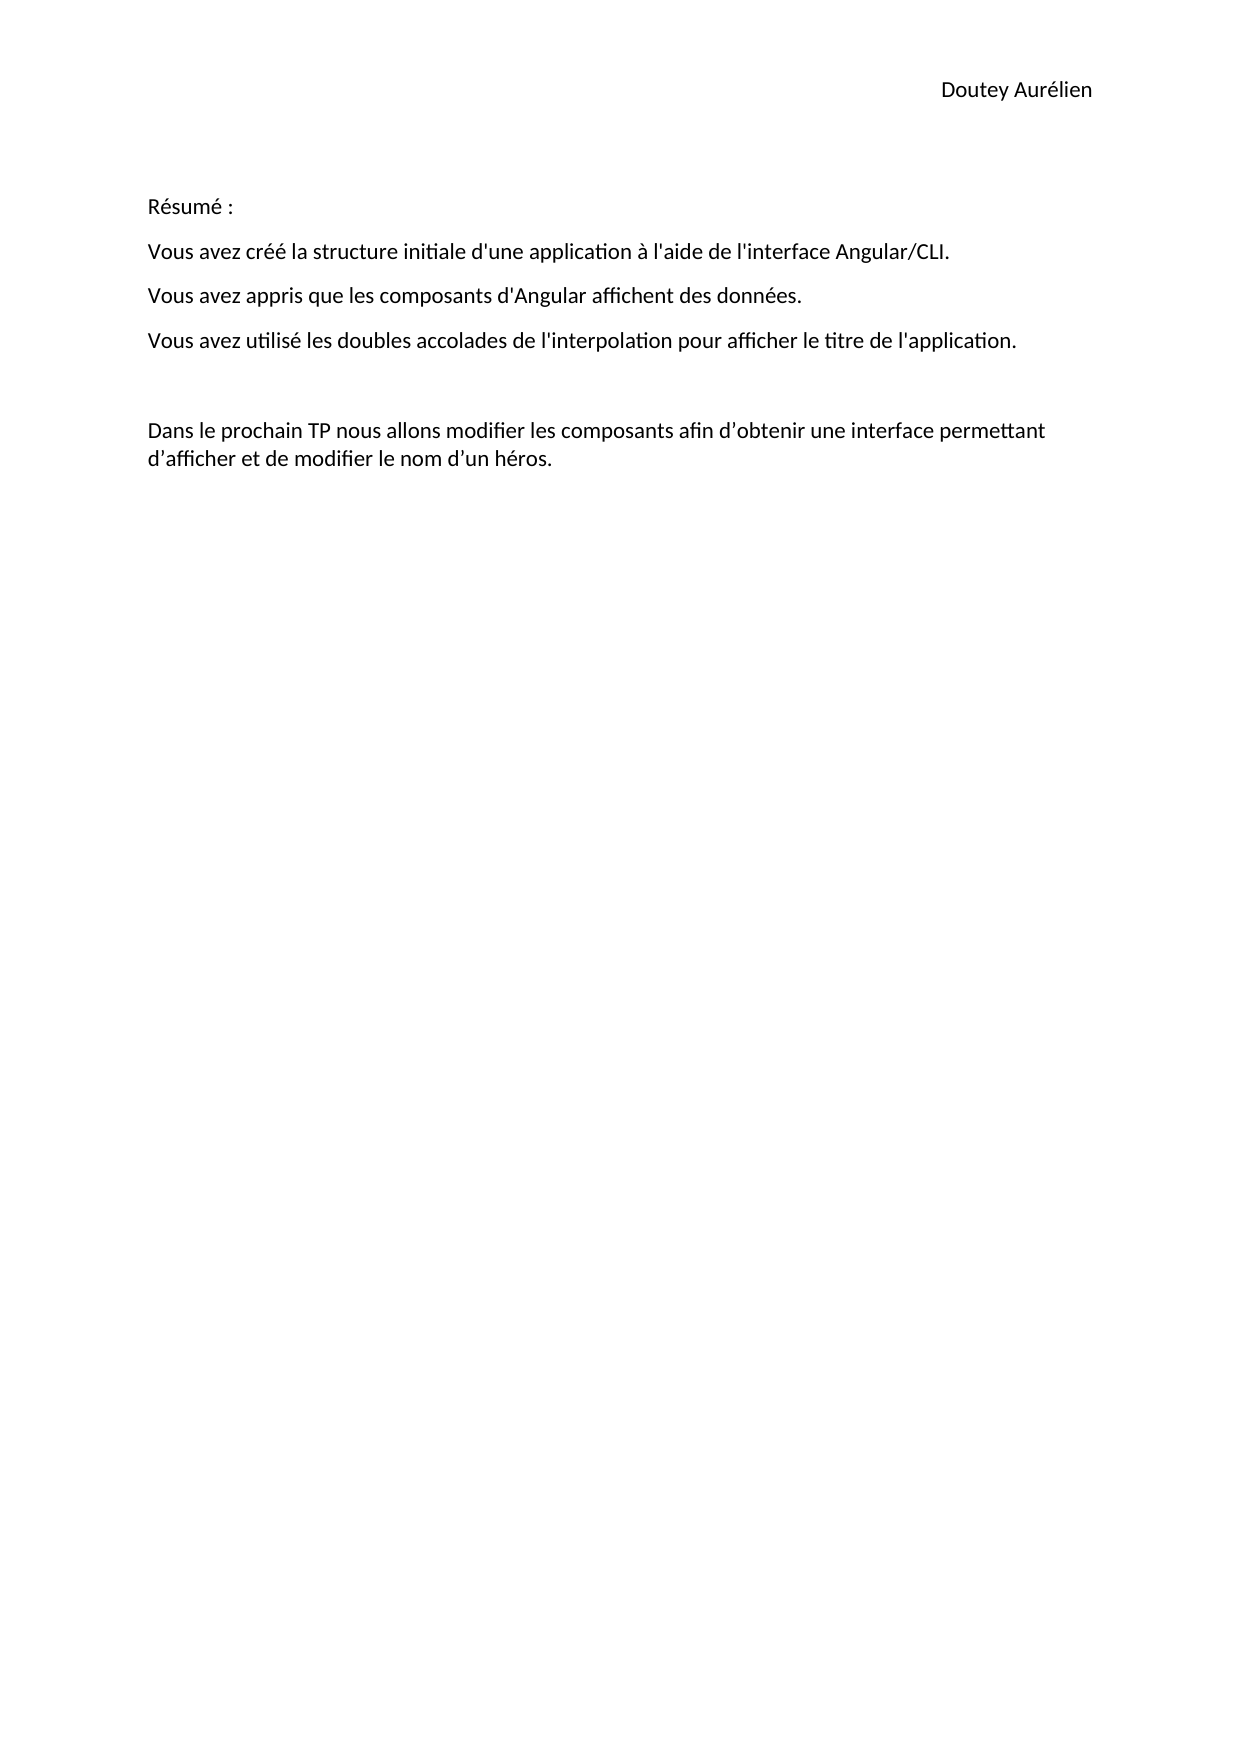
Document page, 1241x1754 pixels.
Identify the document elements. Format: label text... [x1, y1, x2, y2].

text Dans le prochain TP nous allons modifier les composants afin d’obtenir une interface permettant d’afficher et de modifier le nom d’un héros. [148, 416, 1093, 472]
text Vous avez utilisé les doubles accolades de l'interpolation pour afficher le titre de l'application. [148, 326, 1093, 354]
text Vous avez appris que les composants d'Angular affichent des données. [148, 282, 1093, 310]
text Vous avez créé la structure initiale d'une application à l'aide de l'interface Angular/CLI. [148, 237, 1093, 265]
text Résumé : [148, 192, 1093, 220]
